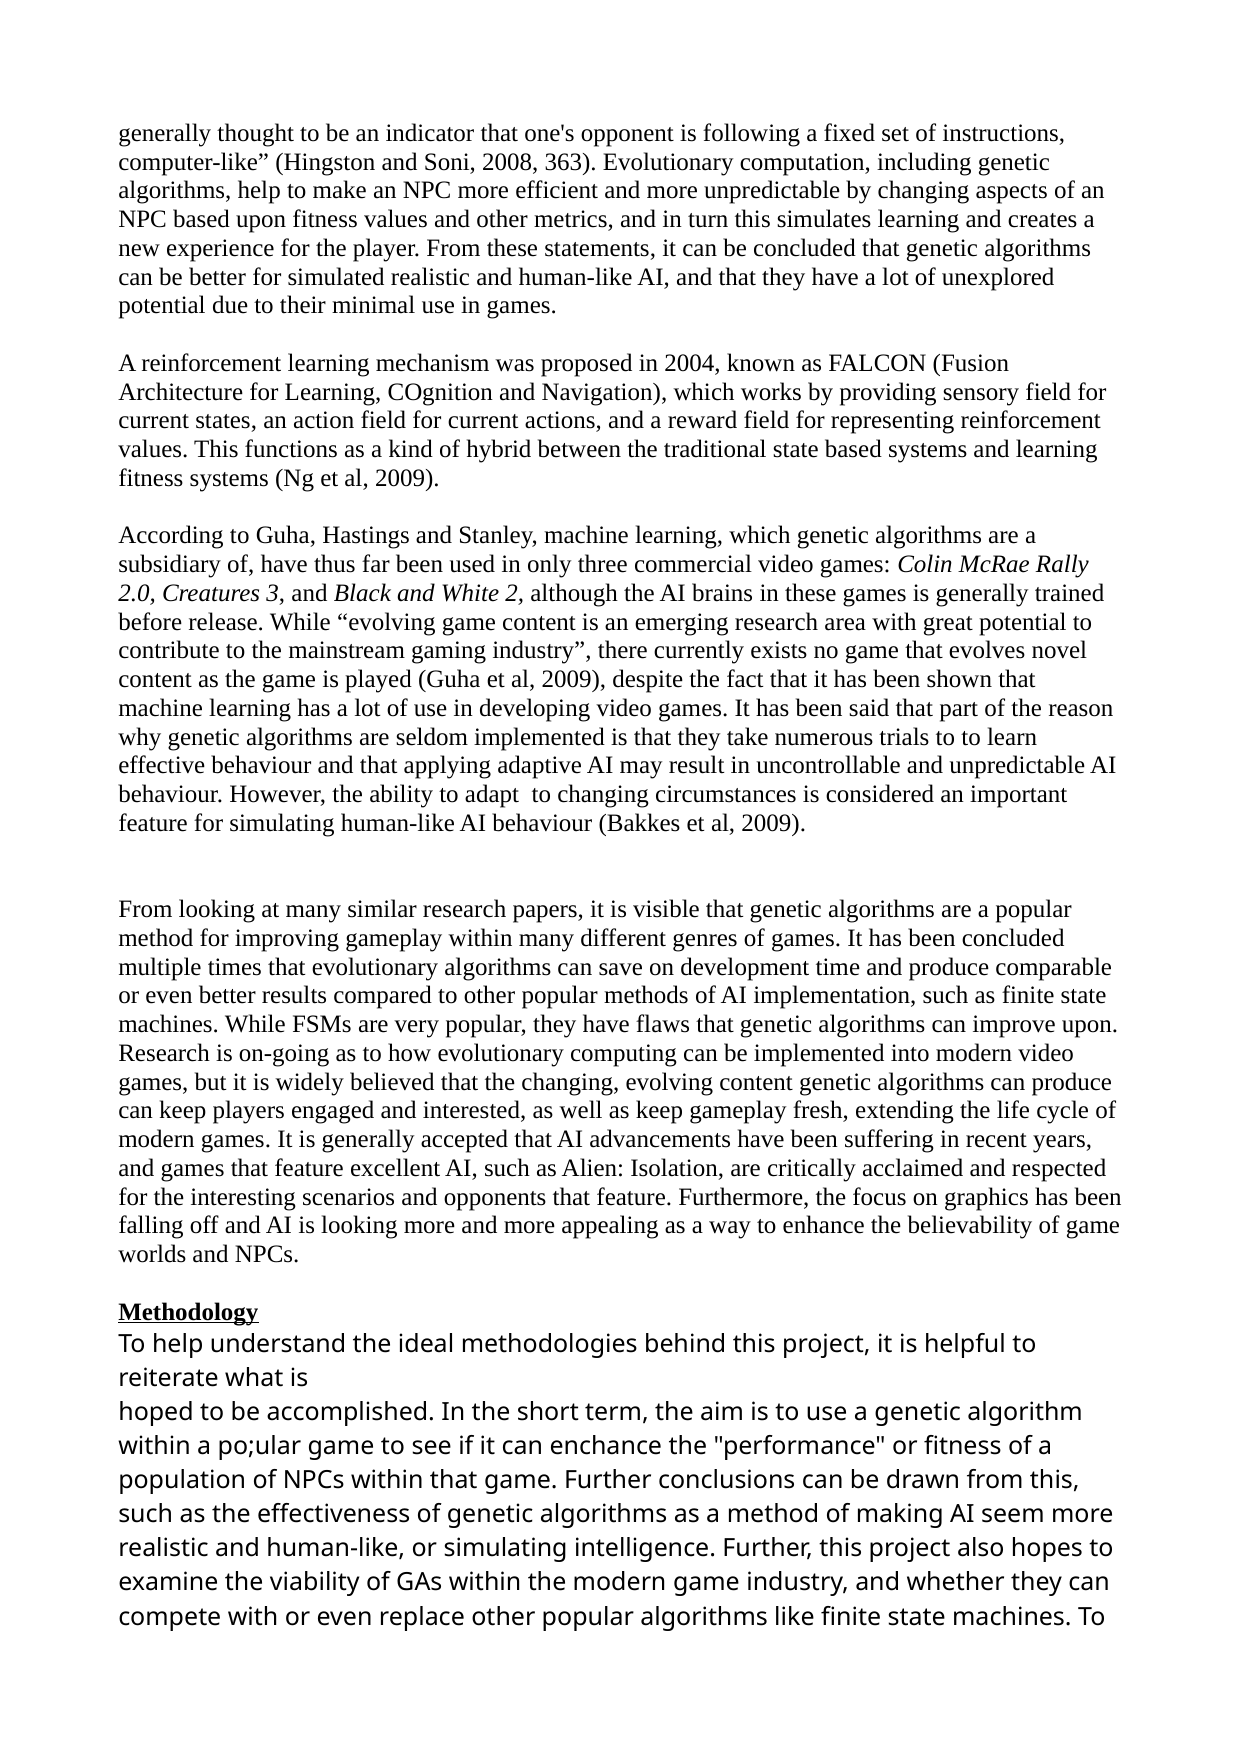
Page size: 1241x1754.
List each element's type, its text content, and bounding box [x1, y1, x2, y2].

text To help understand the ideal methodologies behind this project, it is helpful to reiterate what is [118, 1326, 1122, 1394]
text generally thought to be an indicator that one's opponent is following a fixed set of instructions, computer-like” (Hingston and Soni, 2008, 363). Evolutionary computation, including genetic algorithms, help to make an NPC more efficient and more unpredictable by changing aspects of an NPC based upon fitness values and other metrics, and in turn this simulates learning and creates a new experience for the player. From these statements, it can be concluded that genetic algorithms can be better for simulated realistic and human-like AI, and that they have a lot of unexplored potential due to their minimal use in games. [118, 118, 1122, 319]
text hoped to be accomplished. In the short term, the aim is to use a genetic algorithm within a po;ular game to see if it can enchance the "performance" or fitness of a population of NPCs within that game. Further conclusions can be drawn from this, such as the effectiveness of genetic algorithms as a method of making AI seem more realistic and human-like, or simulating intelligence. Further, this project also hopes to examine the viability of GAs within the modern game industry, and whether they can compete with or even replace other popular algorithms like finite state machines. To [118, 1394, 1122, 1632]
text A reinforcement learning mechanism was proposed in 2004, known as FALCON (Fusion Architecture for Learning, COgnition and Navigation), which works by providing sensory field for current states, an action field for current actions, and a reward field for representing reinforcement values. This functions as a kind of hybrid between the traditional state based systems and learning fitness systems (Ng et al, 2009). [118, 348, 1122, 492]
text According to Guha, Hastings and Stanley, machine learning, which genetic algorithms are a subsidiary of, have thus far been used in only three commercial video games: Colin McRae Rally 2.0, Creatures 3, and Black and White 2, although the AI brains in these games is generally trained before release. While “evolving game content is an emerging research area with great potential to contribute to the mainstream gaming industry”, there currently exists no game that evolves novel content as the game is played (Guha et al, 2009), despite the fact that it has been shown that machine learning has a lot of use in developing video games. It has been said that part of the reason why genetic algorithms are seldom implemented is that they take numerous trials to to learn effective behaviour and that applying adaptive AI may result in uncontrollable and unpredictable AI behaviour. However, the ability to adapt to changing circumstances is considered an important feature for simulating human-like AI behaviour (Bakkes et al, 2009). [118, 521, 1122, 837]
text Methodology [118, 1297, 1122, 1326]
text From looking at many similar research papers, it is visible that genetic algorithms are a popular method for improving gameplay within many different genres of games. It has been concluded multiple times that evolutionary algorithms can save on development time and produce comparable or even better results compared to other popular methods of AI implementation, such as finite state machines. While FSMs are very popular, they have flaws that genetic algorithms can improve upon. Research is on-going as to how evolutionary computing can be implemented into modern video games, but it is widely believed that the changing, evolving content genetic algorithms can produce can keep players engaged and interested, as well as keep gameplay fresh, extending the life cycle of modern games. It is generally accepted that AI advancements have been suffering in recent years, and games that feature excellent AI, such as Alien: Isolation, are critically acclaimed and respected for the interesting scenarios and opponents that feature. Furthermore, the focus on graphics has been falling off and AI is looking more and more appealing as a way to enhance the believability of game worlds and NPCs. [118, 894, 1122, 1268]
